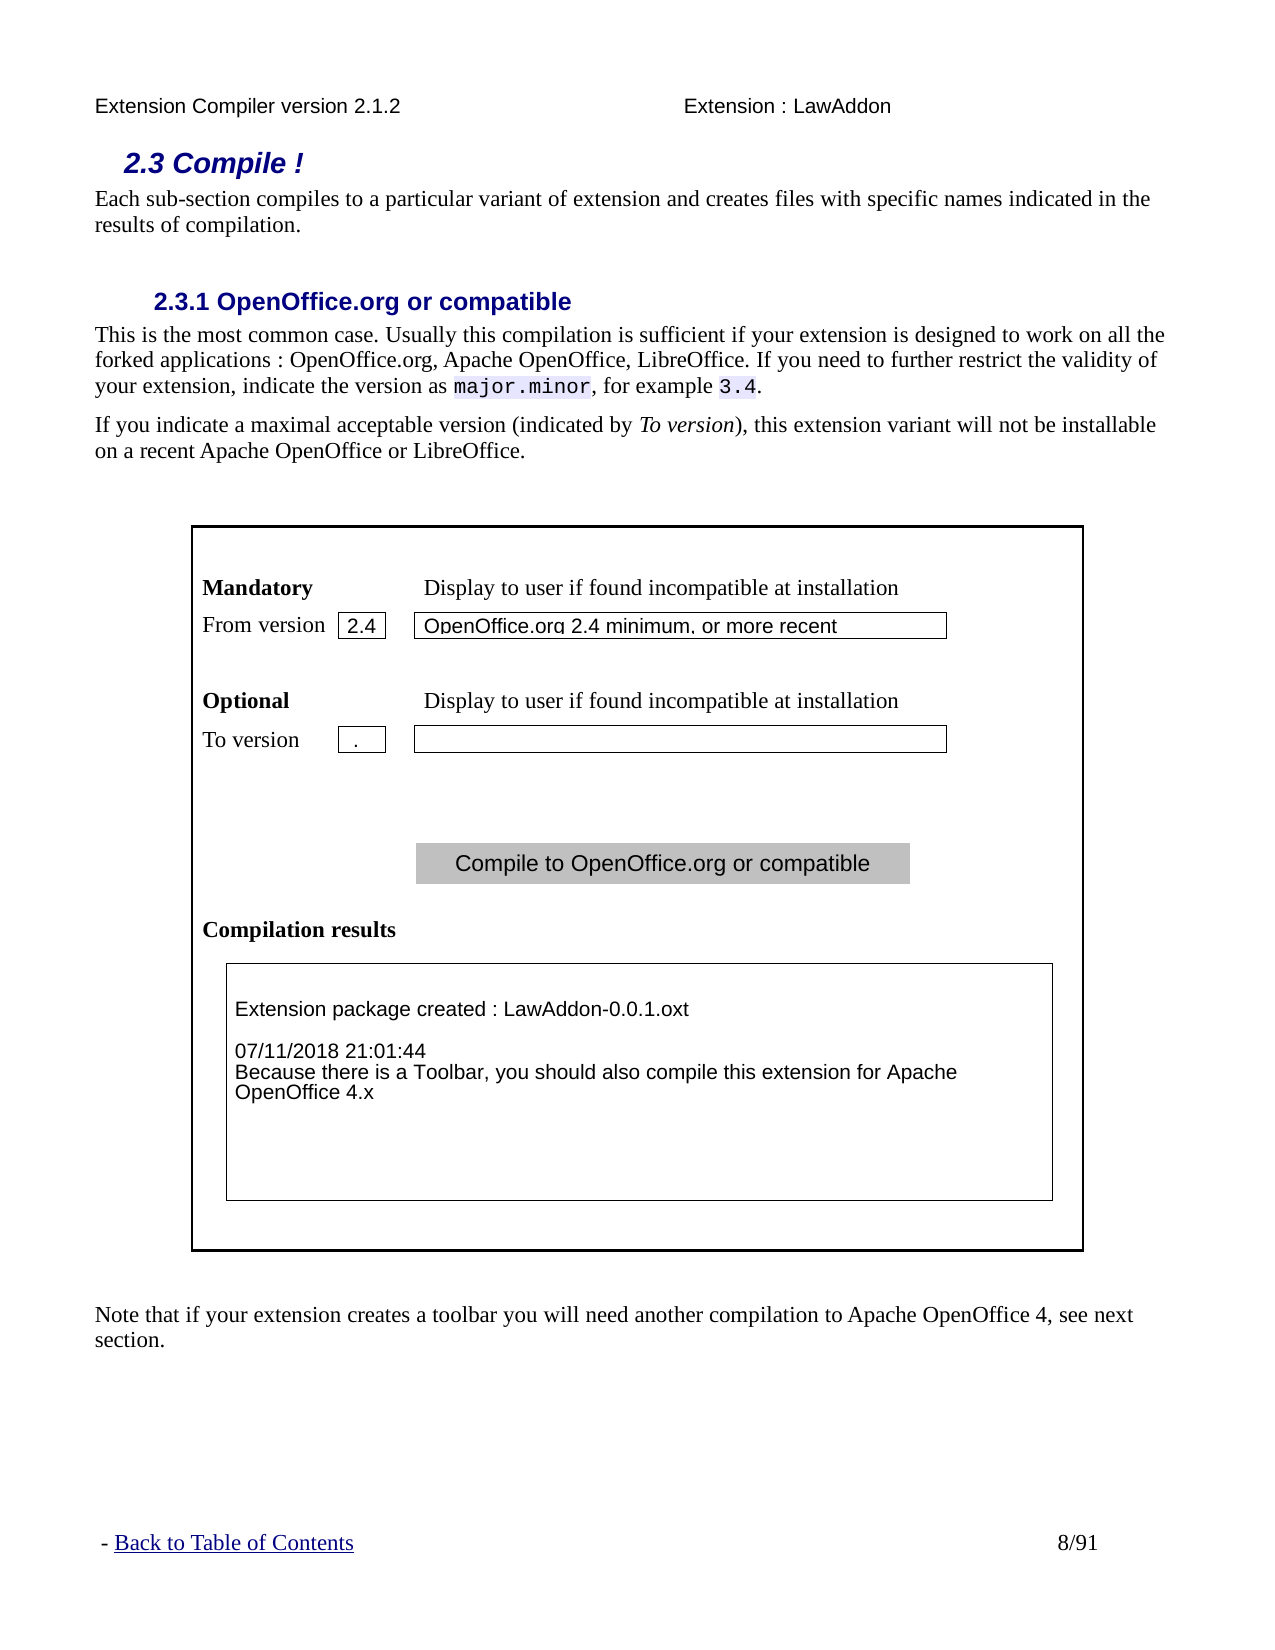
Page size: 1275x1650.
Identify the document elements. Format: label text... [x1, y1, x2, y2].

text [386, 612, 414, 638]
text [386, 726, 414, 752]
text Optional Display to user if found incompatible at installation [202, 688, 1073, 714]
text From version [202, 612, 338, 638]
text To version [202, 726, 338, 752]
text Each sub-section compiles to a particular variant of extension and creates files with specific names indicated in the results of compilation. [94, 186, 1181, 237]
text This is the most common case. Usually this compilation is sufficient if your extension is designed to work on all the forked applications : OpenOffice.org, Apache OpenOffice, LibreOffice. If you need to further restrict the validity of your extension, indicate the version as major.minor, for example 3.4. [94, 321, 1181, 399]
subtitle Compile ! [124, 147, 1181, 180]
text If you indicate a maximal acceptable version (indicated by To version), this extension variant will not be installable on a recent Apache OpenOffice or LibreOffice. [94, 412, 1181, 463]
text [947, 726, 1073, 752]
text Compilation results [202, 917, 1073, 942]
text [947, 612, 1073, 638]
subtitle OpenOffice.org or compatible [153, 287, 1181, 316]
text Mandatory Display to user if found incompatible at installation [202, 574, 1073, 600]
text Note that if your extension creates a toolbar you will need another compilation to Apache OpenOffice 4, see next section. [94, 1302, 1181, 1353]
